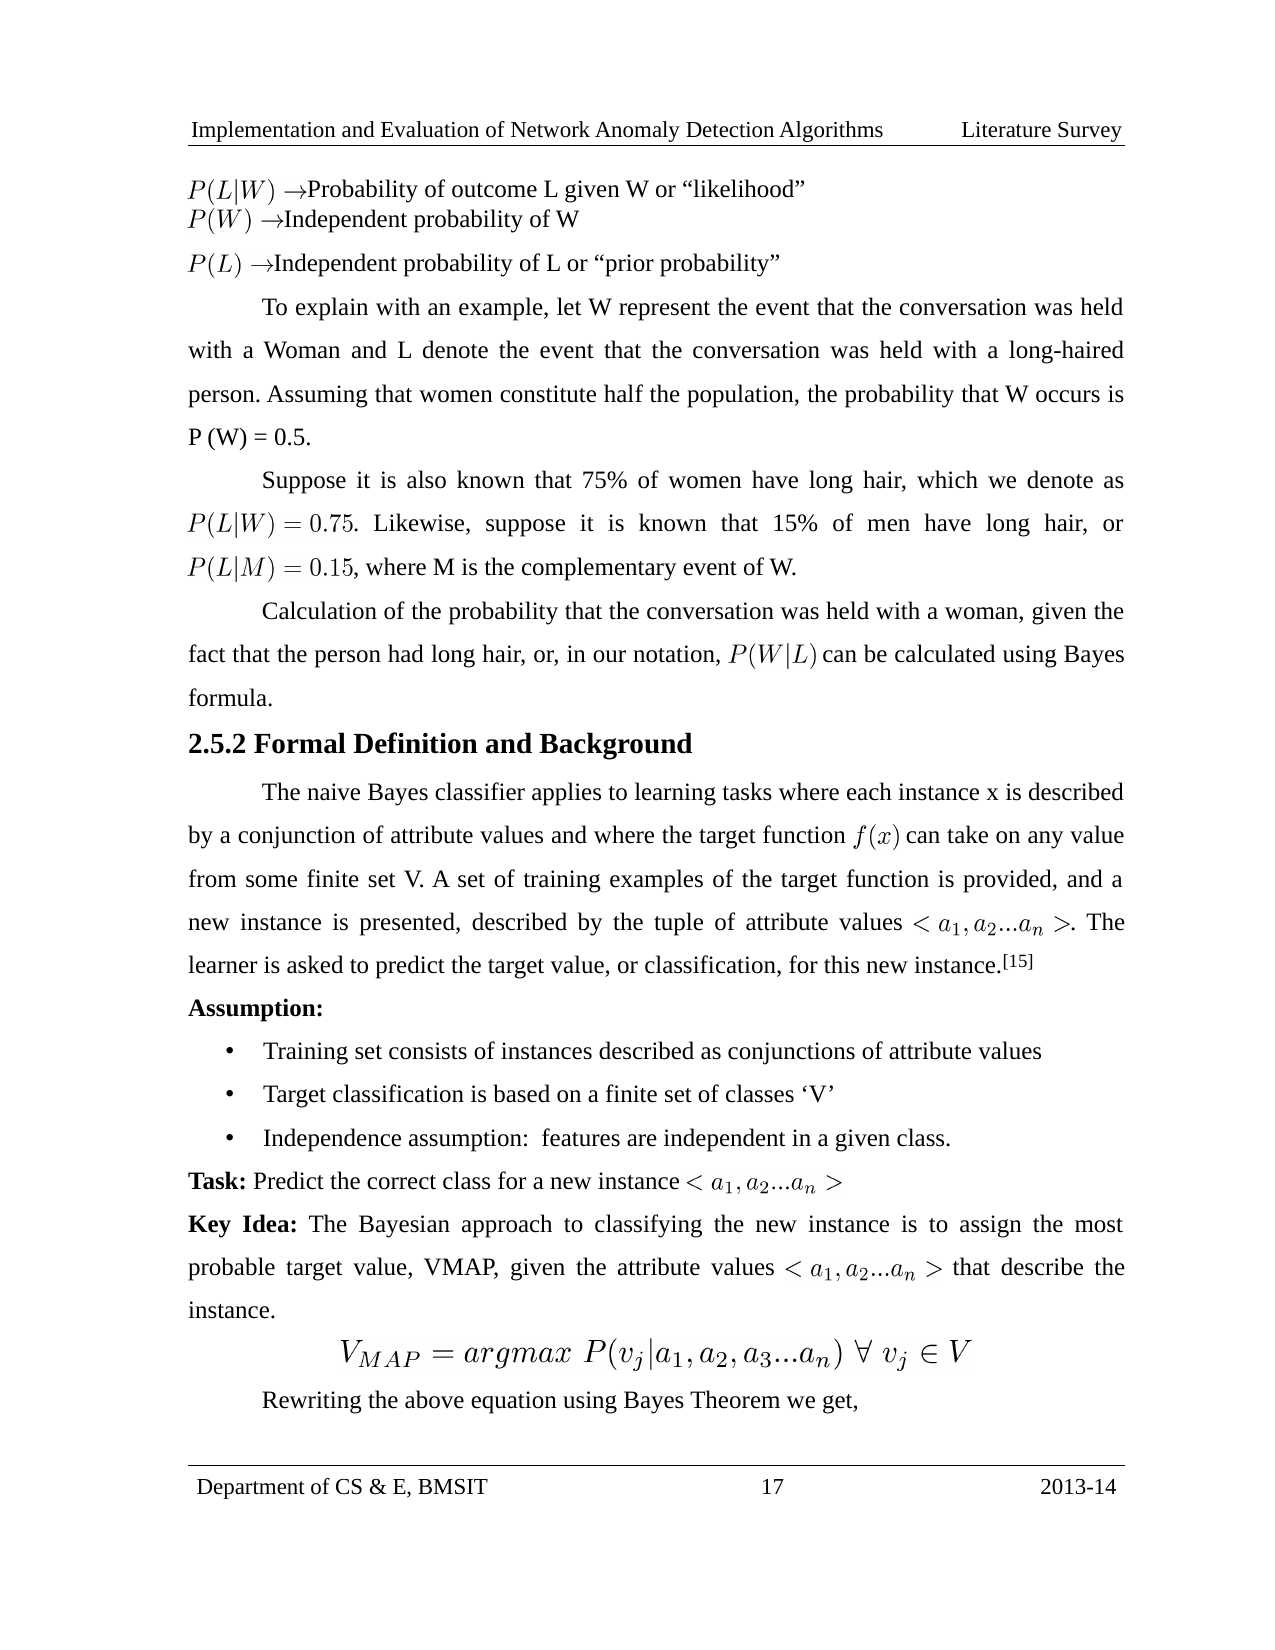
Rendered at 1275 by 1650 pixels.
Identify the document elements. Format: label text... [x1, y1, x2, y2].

list Training set consists of instances described as conjunctions of attribute values [225, 1036, 1125, 1065]
subtitle 2.5.2 Formal Definition and Background [188, 726, 1125, 760]
text Key Idea: The Bayesian approach to classifying the new instance is to assign the most probable target value, VMAP, given the attribute values that describe the instance. [188, 1209, 1125, 1324]
picture [187, 179, 307, 205]
picture [187, 512, 353, 538]
list Target classification is based on a finite set of classes ‘V’ [225, 1079, 1125, 1108]
picture [340, 1338, 972, 1371]
picture [853, 824, 899, 850]
picture [913, 916, 1070, 936]
text Assumption: [188, 993, 1125, 1022]
text Calculation of the probability that the conversation was held with a woman, given the fact that the person had long hair, or, in our notation, can be calculated using Bayes formula. [188, 596, 1125, 712]
text Independent probability of W [188, 204, 1125, 234]
picture [686, 1175, 842, 1194]
text Independent probability of L or “prior probability” [188, 248, 1125, 278]
picture [728, 643, 816, 669]
picture [187, 556, 353, 582]
picture [187, 253, 274, 278]
text The naive Bayes classifier applies to learning tasks where each instance x is described by a conjunction of attribute values and where the target function can take on any value from some finite set V. A set of training examples of the target function is provided, and a new instance is presented, described by the tuple of attribute values . The learner is asked to predict the target value, or classification, for this new instance.[15] [188, 777, 1125, 979]
picture [187, 208, 284, 234]
text Suppose it is also known that 75% of women have long hair, which we denote as . Likewise, suppose it is known that 15% of men have long hair, or , where M is the complementary event of W. [188, 465, 1125, 582]
text Probability of outcome L given W or “likelihood” [188, 174, 1125, 204]
text Rewriting the above equation using Bayes Theorem we get, [188, 1385, 1125, 1414]
picture [785, 1261, 942, 1281]
text Task: Predict the correct class for a new instance [188, 1166, 1125, 1194]
list Independence assumption: features are independent in a given class. [225, 1123, 1125, 1151]
text To explain with an example, let W represent the event that the conversation was held with a Woman and L denote the event that the conversation was held with a long-haired person. Assuming that women constitute half the population, the probability that W occurs is P (W) = 0.5. [188, 292, 1125, 451]
